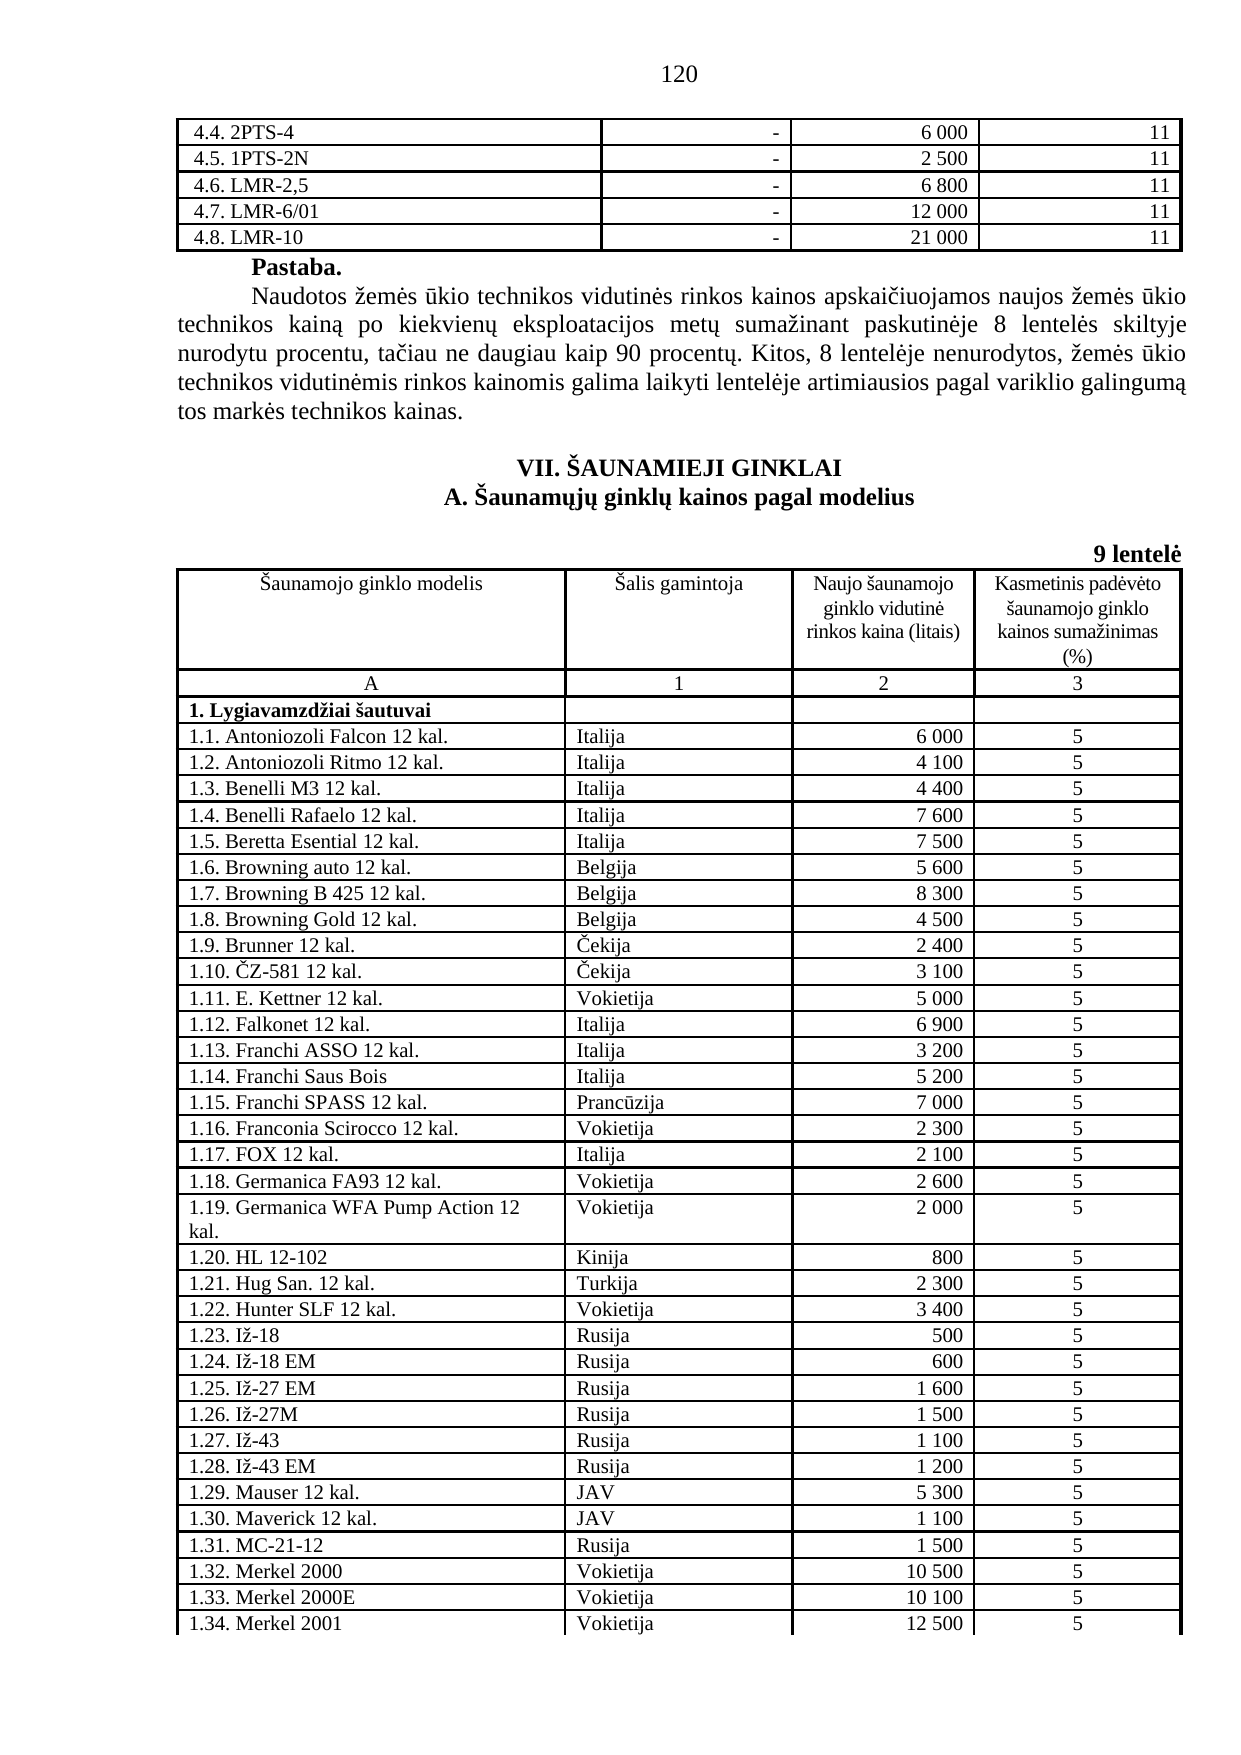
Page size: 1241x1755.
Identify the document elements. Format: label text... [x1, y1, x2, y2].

table_cell 1.16. Franconia Scirocco 12 kal. [179, 1116, 564, 1140]
table_cell 5 [975, 855, 1179, 879]
table_cell A [179, 671, 564, 695]
table_header Šaunamojo ginklo modelis [179, 571, 564, 668]
table_cell 1.9. Brunner 12 kal. [179, 933, 564, 957]
table_cell 21 000 [792, 225, 978, 249]
table_cell 2 300 [794, 1116, 973, 1140]
table_cell 5 [975, 1090, 1179, 1114]
table_cell Vokietija [566, 1169, 791, 1193]
table_cell 1.1. Antoniozoli Falcon 12 kal. [179, 724, 564, 748]
table_cell 5 [975, 1402, 1179, 1426]
table_cell JAV [566, 1506, 791, 1530]
table_cell 5 [975, 1297, 1179, 1321]
table_cell 1.8. Browning Gold 12 kal. [179, 907, 564, 931]
table_cell 10 100 [794, 1585, 973, 1609]
table_cell Vokietija [566, 986, 791, 1009]
table_cell 1.20. HL 12-102 [179, 1245, 564, 1269]
table_cell 4 100 [794, 750, 973, 774]
table_cell Rusija [566, 1323, 791, 1347]
table_cell Vokietija [566, 1116, 791, 1140]
table_cell 5 [975, 750, 1179, 774]
table_cell 1.6. Browning auto 12 kal. [179, 855, 564, 879]
table_cell 6 000 [794, 724, 973, 748]
table_cell 1.11. E. Kettner 12 kal. [179, 986, 564, 1009]
table_cell 11 [980, 146, 1179, 170]
table_cell 5 [975, 959, 1179, 983]
table_cell 5 600 [794, 855, 973, 879]
table_cell Rusija [566, 1350, 791, 1373]
table_cell Italija [566, 1064, 791, 1088]
table_cell 7 600 [794, 803, 973, 827]
table_cell 12 000 [792, 199, 978, 223]
table_cell 1.12. Falkonet 12 kal. [179, 1012, 564, 1036]
table_cell 2 [794, 671, 973, 695]
text Pastaba. [177, 252, 1181, 281]
table_cell 5 [975, 1533, 1179, 1557]
table_header Naujo šaunamojo ginklo vidutinė rinkos kaina (litais) [794, 571, 973, 668]
table_cell 1.29. Mauser 12 kal. [179, 1480, 564, 1504]
table_cell 1.28. Iž-43 EM [179, 1454, 564, 1478]
table_cell 1.27. Iž-43 [179, 1428, 564, 1452]
table_cell Belgija [566, 855, 791, 879]
table_cell Italija [566, 1012, 791, 1036]
table_cell 6 000 [792, 120, 978, 144]
table_cell 5 [975, 1271, 1179, 1295]
table_cell Belgija [566, 881, 791, 905]
table_cell 5 [975, 1143, 1179, 1166]
table_cell - [603, 199, 790, 223]
table_cell 4.7. LMR-6/01 [179, 199, 600, 223]
table_cell 5 [975, 1506, 1179, 1530]
table_cell 5 [975, 1116, 1179, 1140]
table_cell 5 [975, 1480, 1179, 1504]
table_cell 7 000 [794, 1090, 973, 1114]
table_cell 1 600 [794, 1376, 973, 1400]
table_cell Vokietija [566, 1297, 791, 1321]
table_cell Čekija [566, 959, 791, 983]
table_cell 3 [976, 671, 1179, 695]
table_cell 800 [794, 1245, 973, 1269]
table_cell 5 [975, 1350, 1179, 1373]
table_cell Rusija [566, 1402, 791, 1426]
table_cell 1.26. Iž-27M [179, 1402, 564, 1426]
table_cell 8 300 [794, 881, 973, 905]
table_cell 11 [980, 120, 1179, 144]
table_cell 2 500 [792, 146, 978, 170]
table_cell 1.3. Benelli M3 12 kal. [179, 776, 564, 800]
table_cell 3 200 [794, 1038, 973, 1062]
table_cell 5 [975, 1038, 1179, 1062]
table_cell 1.19. Germanica WFA Pump Action 12 kal. [179, 1195, 564, 1243]
table_cell 2 100 [794, 1143, 973, 1166]
table_cell 5 [975, 1585, 1179, 1609]
table_cell Italija [566, 803, 791, 827]
table_cell 5 200 [794, 1064, 973, 1088]
table_cell 1.10. ČZ-581 12 kal. [179, 959, 564, 983]
table_cell [566, 698, 791, 722]
table_cell 1 [567, 671, 791, 695]
table_cell 6 800 [792, 173, 978, 197]
table_cell 12 500 [794, 1611, 973, 1635]
table_header Kasmetinis padėvėto šaunamojo ginklo kainos sumažinimas (%) [976, 571, 1179, 668]
table_cell 1.24. Iž-18 EM [179, 1350, 564, 1373]
table_cell 5 [975, 1195, 1179, 1243]
table_cell 600 [794, 1350, 973, 1373]
table_cell 5 [975, 1245, 1179, 1269]
table_cell Italija [566, 776, 791, 800]
table_cell JAV [566, 1480, 791, 1504]
table_cell 5 [975, 803, 1179, 827]
table_cell Turkija [566, 1271, 791, 1295]
table_cell 2 300 [794, 1271, 973, 1295]
table_cell 10 500 [794, 1559, 973, 1583]
table_cell Italija [566, 829, 791, 853]
table_cell 4.5. 1PTS-2N [179, 146, 600, 170]
table_cell 1.31. MC-21-12 [179, 1533, 564, 1557]
table_cell 5 300 [794, 1480, 973, 1504]
table_cell 1.15. Franchi SPASS 12 kal. [179, 1090, 564, 1114]
table_cell 1 500 [794, 1402, 973, 1426]
table_cell Rusija [566, 1376, 791, 1400]
table_cell 1.7. Browning B 425 12 kal. [179, 881, 564, 905]
table_cell 1 100 [794, 1506, 973, 1530]
table_cell 5 000 [794, 986, 973, 1009]
table_cell 2 000 [794, 1195, 973, 1243]
table_cell Italija [566, 724, 791, 748]
table_cell 1.22. Hunter SLF 12 kal. [179, 1297, 564, 1321]
table_cell 1.32. Merkel 2000 [179, 1559, 564, 1583]
table_cell 7 500 [794, 829, 973, 853]
table_cell 5 [975, 986, 1179, 1009]
table_cell Čekija [566, 933, 791, 957]
text 9 lentelė [177, 539, 1181, 568]
table_cell 1.21. Hug San. 12 kal. [179, 1271, 564, 1295]
table_cell 5 [975, 907, 1179, 931]
table_cell - [603, 146, 790, 170]
table_cell 1 100 [794, 1428, 973, 1452]
table_cell Rusija [566, 1533, 791, 1557]
table_cell 5 [975, 1323, 1179, 1347]
table_cell 4.8. LMR-10 [179, 225, 600, 249]
table_cell 1.23. Iž-18 [179, 1323, 564, 1347]
table_cell 5 [975, 1454, 1179, 1478]
table_cell 1.34. Merkel 2001 [179, 1611, 564, 1635]
table_cell Italija [566, 750, 791, 774]
table_cell 1. Lygiavamzdžiai šautuvai [179, 698, 564, 722]
text VII. ŠAUNAMIEJI GINKLAI [177, 453, 1181, 482]
table_cell 5 [975, 881, 1179, 905]
table_cell 5 [975, 1064, 1179, 1088]
table_cell 1.2. Antoniozoli Ritmo 12 kal. [179, 750, 564, 774]
table_cell 1.4. Benelli Rafaelo 12 kal. [179, 803, 564, 827]
table_cell 4 400 [794, 776, 973, 800]
table_cell 5 [975, 1169, 1179, 1193]
table_cell [794, 698, 973, 722]
table_cell 1 500 [794, 1533, 973, 1557]
table_cell - [603, 225, 790, 249]
table_cell 5 [975, 933, 1179, 957]
table_cell 5 [975, 1611, 1179, 1635]
table_cell 5 [975, 776, 1179, 800]
table_cell 500 [794, 1323, 973, 1347]
table_cell 1.17. FOX 12 kal. [179, 1143, 564, 1166]
table_cell - [603, 120, 790, 144]
table_cell 5 [975, 1559, 1179, 1583]
table_cell 2 400 [794, 933, 973, 957]
text Naudotos žemės ūkio technikos vidutinės rinkos kainos apskaičiuojamos naujos žemės ūkio technikos kainą po kiekvienų eksploatacijos metų sumažinant paskutinėje 8 lentelės skiltyje nurodytu procentu, tačiau ne daugiau kaip 90 procentų. Kitos, 8 lentelėje nenurodytos, žemės ūkio technikos vidutinėmis rinkos kainomis galima laikyti lentelėje artimiausios pagal variklio galingumą tos markės technikos kainas. [177, 281, 1188, 424]
table_cell 2 600 [794, 1169, 973, 1193]
table_cell 5 [975, 1428, 1179, 1452]
table_cell 1.14. Franchi Saus Bois [179, 1064, 564, 1088]
table_cell 1.33. Merkel 2000E [179, 1585, 564, 1609]
table_cell Italija [566, 1038, 791, 1062]
table_cell Vokietija [566, 1585, 791, 1609]
table_header Šalis gamintoja [567, 571, 791, 668]
table_cell 5 [975, 1012, 1179, 1036]
table_cell Vokietija [566, 1611, 791, 1635]
table_cell 3 100 [794, 959, 973, 983]
table_cell Belgija [566, 907, 791, 931]
table_cell 11 [980, 225, 1179, 249]
table_cell 11 [980, 173, 1179, 197]
table_cell 1 200 [794, 1454, 973, 1478]
table_cell Vokietija [566, 1559, 791, 1583]
table_cell Rusija [566, 1454, 791, 1478]
table_cell 11 [980, 199, 1179, 223]
table_cell 4.6. LMR-2,5 [179, 173, 600, 197]
table_cell 5 [975, 1376, 1179, 1400]
table_cell Rusija [566, 1428, 791, 1452]
table_cell 1.18. Germanica FA93 12 kal. [179, 1169, 564, 1193]
table_cell [975, 698, 1179, 722]
table_cell 5 [975, 829, 1179, 853]
table_cell Italija [566, 1143, 791, 1166]
table_cell 1.25. Iž-27 EM [179, 1376, 564, 1400]
table_cell 5 [975, 724, 1179, 748]
table_cell 1.5. Beretta Esential 12 kal. [179, 829, 564, 853]
table_cell - [603, 173, 790, 197]
table_cell 4.4. 2PTS-4 [179, 120, 600, 144]
text A. Šaunamųjų ginklų kainos pagal modelius [177, 482, 1181, 511]
table_cell Vokietija [566, 1195, 791, 1243]
table_cell 3 400 [794, 1297, 973, 1321]
table_cell Kinija [566, 1245, 791, 1269]
table_cell 1.30. Maverick 12 kal. [179, 1506, 564, 1530]
table_cell 1.13. Franchi ASSO 12 kal. [179, 1038, 564, 1062]
table_cell 6 900 [794, 1012, 973, 1036]
table_cell 4 500 [794, 907, 973, 931]
table_cell Prancūzija [566, 1090, 791, 1114]
